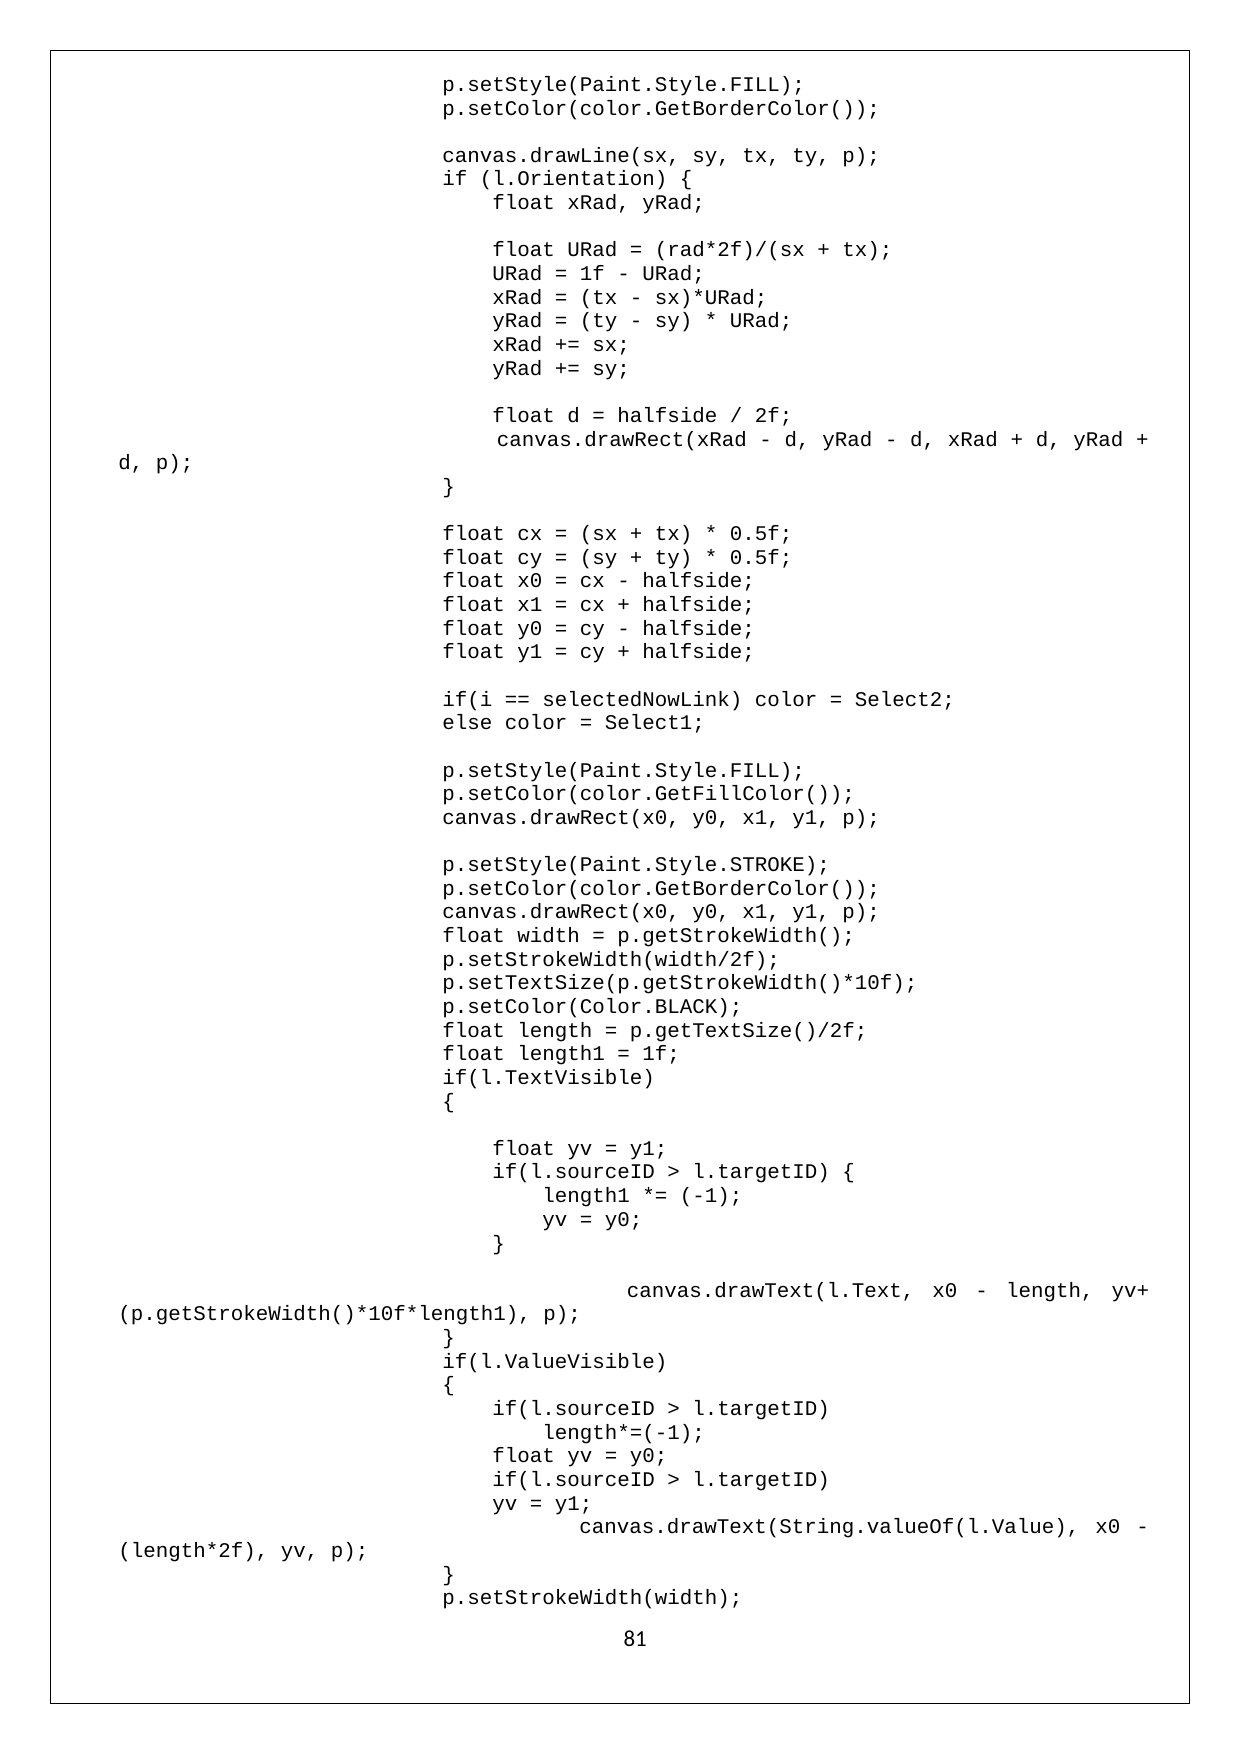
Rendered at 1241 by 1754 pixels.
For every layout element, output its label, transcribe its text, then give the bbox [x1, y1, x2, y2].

text p.setTextSize(p.getStrokeWidth()*10f); [118, 972, 1152, 996]
text canvas.drawText(String.valueOf(l.Value), x0 - (length*2f), yv, p); [118, 1516, 1152, 1563]
text float length = p.getTextSize()/2f; [118, 1020, 1152, 1043]
text { [118, 1374, 1152, 1398]
text yRad += sy; [118, 358, 1152, 381]
text length1 *= (-1); [118, 1185, 1152, 1209]
text float length1 = 1f; [118, 1043, 1152, 1067]
text p.setStyle(Paint.Style.FILL); [118, 759, 1152, 783]
text canvas.drawRect(xRad - d, yRad - d, xRad + d, yRad + d, p); [118, 428, 1152, 476]
text p.setStyle(Paint.Style.STROKE); [118, 854, 1152, 878]
text yv = y1; [118, 1493, 1152, 1516]
text canvas.drawLine(sx, sy, tx, ty, p); [118, 145, 1152, 168]
text length*=(-1); [118, 1422, 1152, 1445]
text if(l.sourceID > l.targetID) [118, 1469, 1152, 1493]
text if(l.sourceID > l.targetID) { [118, 1162, 1152, 1185]
text } [118, 1563, 1152, 1587]
text if(l.TextVisible) [118, 1067, 1152, 1091]
text p.setColor(color.GetBorderColor()); [118, 878, 1152, 901]
text canvas.drawRect(x0, y0, x1, y1, p); [118, 807, 1152, 831]
text canvas.drawRect(x0, y0, x1, y1, p); [118, 901, 1152, 925]
text yv = y0; [118, 1209, 1152, 1232]
text if(l.sourceID > l.targetID) [118, 1398, 1152, 1422]
text float y1 = cy + halfside; [118, 641, 1152, 665]
text yRad = (ty - sy) * URad; [118, 310, 1152, 334]
text p.setColor(Color.BLACK); [118, 996, 1152, 1020]
text float URad = (rad*2f)/(sx + tx); [118, 239, 1152, 263]
text float y0 = cy - halfside; [118, 618, 1152, 641]
text xRad += sx; [118, 334, 1152, 358]
text xRad = (tx - sx)*URad; [118, 287, 1152, 310]
text canvas.drawText(l.Text, x0 - length, yv+(p.getStrokeWidth()*10f*length1), p); [118, 1280, 1152, 1327]
text float cy = (sy + ty) * 0.5f; [118, 547, 1152, 570]
text if (l.Orientation) { [118, 168, 1152, 192]
text URad = 1f - URad; [118, 263, 1152, 287]
text } [118, 1232, 1152, 1256]
text float width = p.getStrokeWidth(); [118, 925, 1152, 949]
text else color = Select1; [118, 712, 1152, 736]
text p.setColor(color.GetFillColor()); [118, 783, 1152, 807]
text p.setStyle(Paint.Style.FILL); [118, 74, 1152, 97]
text p.setStrokeWidth(width/2f); [118, 949, 1152, 972]
text if(l.ValueVisible) [118, 1351, 1152, 1374]
text } [118, 476, 1152, 499]
text { [118, 1091, 1152, 1114]
text p.setColor(color.GetBorderColor()); [118, 97, 1152, 121]
text float d = halfside / 2f; [118, 405, 1152, 428]
text float x1 = cx + halfside; [118, 594, 1152, 618]
text p.setStrokeWidth(width); [118, 1587, 1152, 1611]
text if(i == selectedNowLink) color = Select2; [118, 689, 1152, 712]
text float x0 = cx - halfside; [118, 570, 1152, 594]
text float yv = y1; [118, 1138, 1152, 1162]
text } [118, 1327, 1152, 1351]
text float cx = (sx + tx) * 0.5f; [118, 523, 1152, 547]
text float xRad, yRad; [118, 192, 1152, 216]
text float yv = y0; [118, 1445, 1152, 1469]
